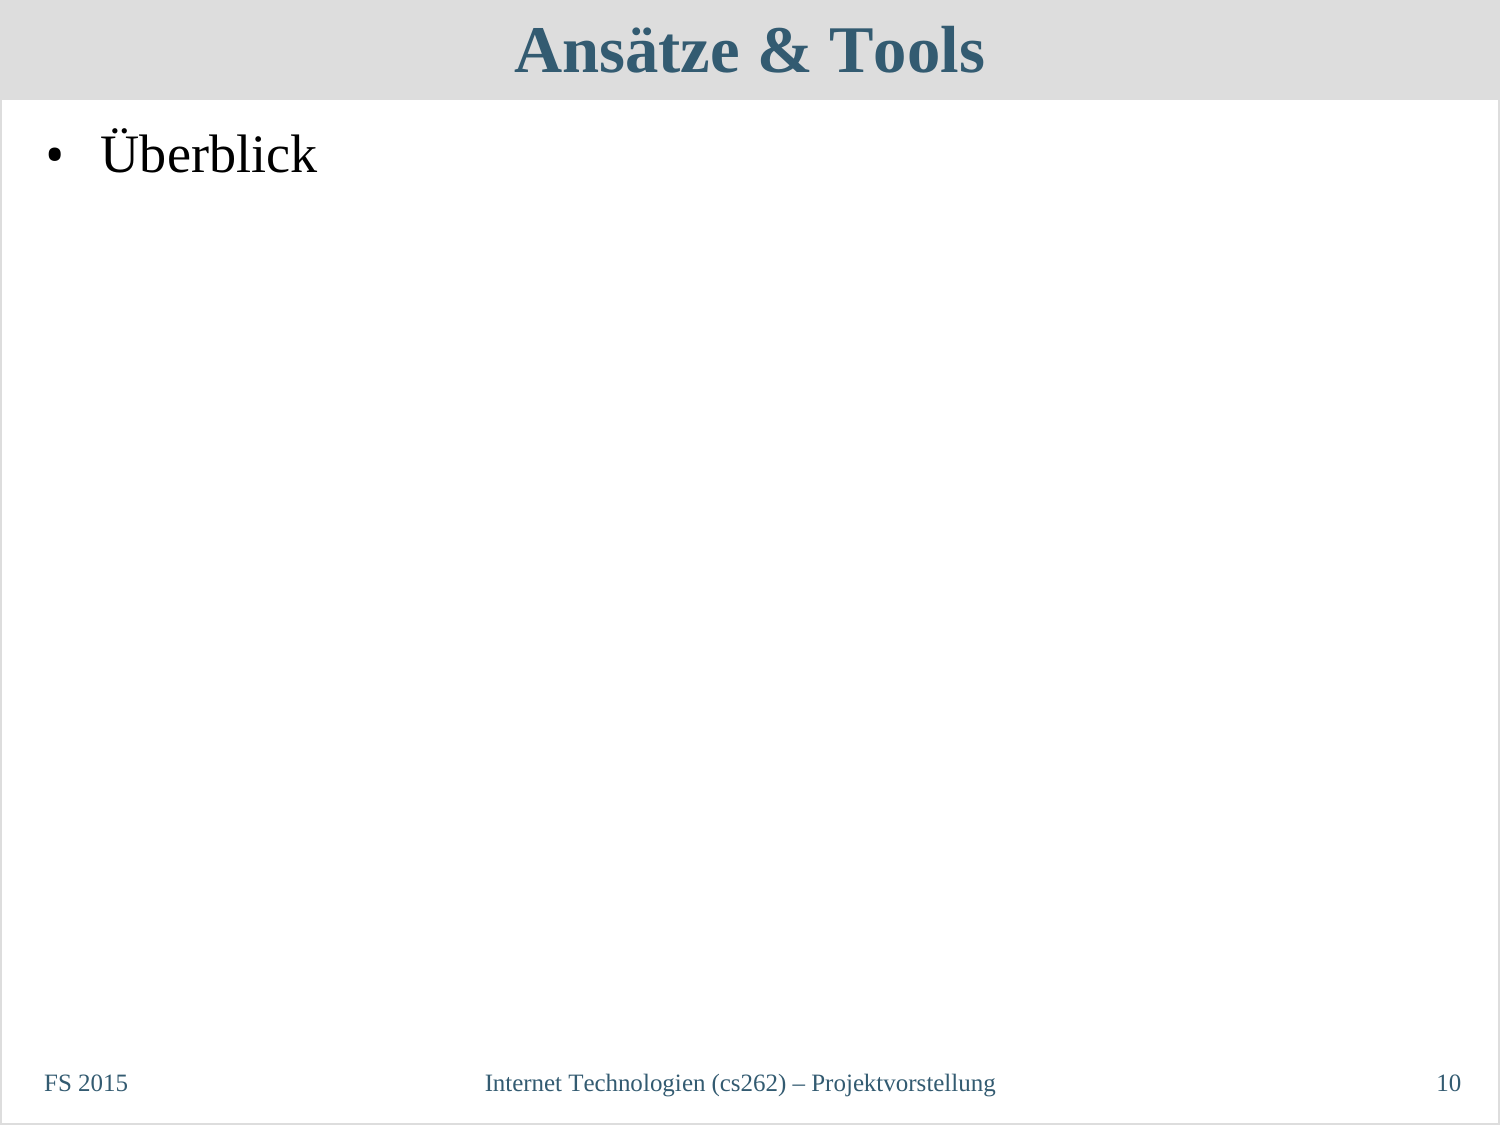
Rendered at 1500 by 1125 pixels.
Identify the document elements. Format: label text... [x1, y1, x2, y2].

list Überblick [29, 116, 1480, 1004]
text_box [1375, 1058, 1477, 1097]
title Ansätze & Tools [0, 0, 1500, 100]
text_box FS 2015 [29, 1058, 195, 1097]
text_box Internet Technologien (cs262) – Projektvorstellung [300, 1058, 1201, 1107]
